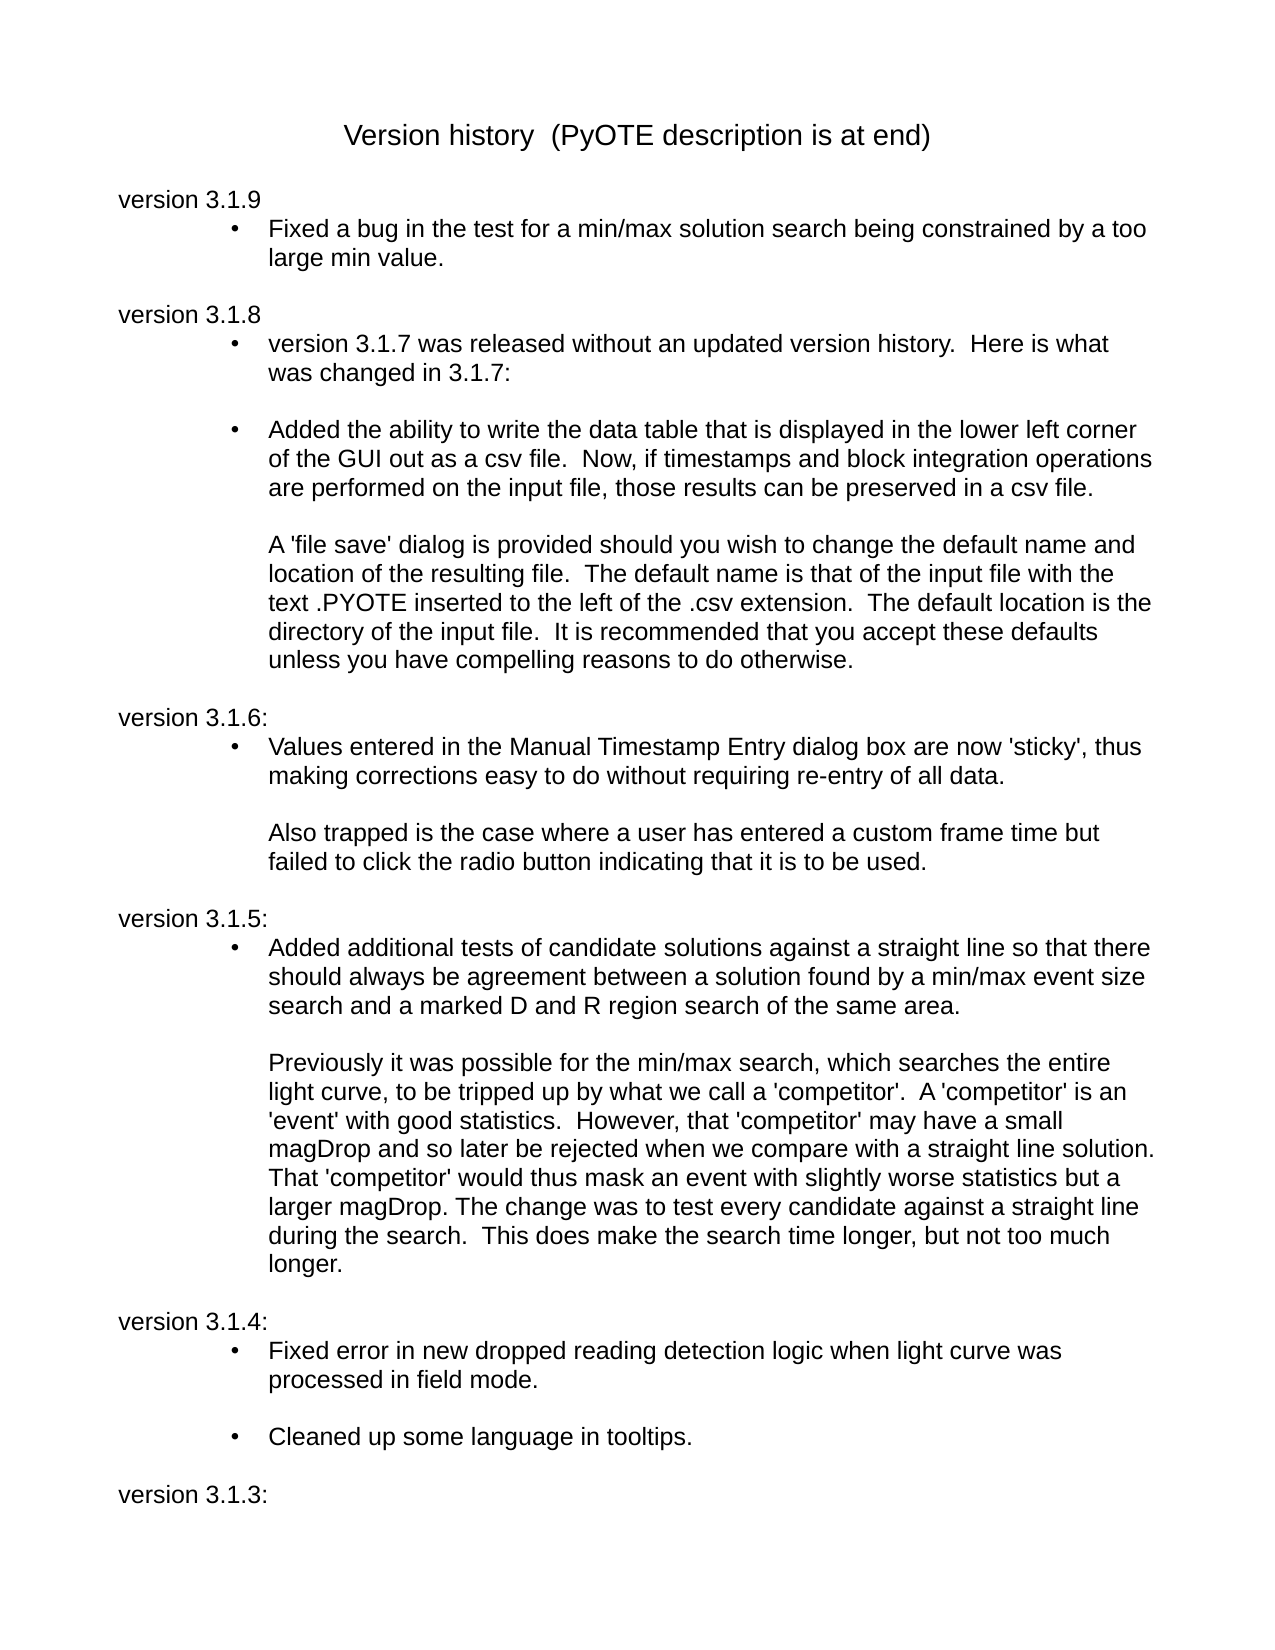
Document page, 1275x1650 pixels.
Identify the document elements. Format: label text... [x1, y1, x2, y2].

text version 3.1.3: [118, 1480, 1157, 1508]
list Values entered in the Manual Timestamp Entry dialog box are now 'sticky', thus making corrections easy to do without requiring re-entry of all data. [231, 732, 1157, 789]
text version 3.1.5: [118, 904, 1157, 933]
list Added the ability to write the data table that is displayed in the lower left corner of the GUI out as a csv file. Now, if timestamps and block integration operations are performed on the input file, those results can be preserved in a csv file. A 'file save' dialog is provided should you wish to change the default name and location of the resulting file. The default name is that of the input file with the text .PYOTE inserted to the left of the .csv extension. The default location is the directory of the input file. It is recommended that you accept these defaults unless you have compelling reasons to do otherwise. [231, 415, 1157, 703]
list Cleaned up some language in tooltips. [231, 1422, 1157, 1480]
text version 3.1.9 [118, 185, 1157, 214]
list Also trapped is the case where a user has entered a custom frame time but failed to click the radio button indicating that it is to be used. [231, 789, 1157, 904]
text version 3.1.8 [118, 300, 1157, 329]
list Fixed a bug in the test for a min/max solution search being constrained by a too large min value. [231, 214, 1157, 300]
list Fixed error in new dropped reading detection logic when light curve was processed in field mode. [231, 1336, 1157, 1422]
text version 3.1.6: [118, 703, 1157, 732]
text version 3.1.4: [118, 1307, 1157, 1336]
list version 3.1.7 was released without an updated version history. Here is what was changed in 3.1.7: [231, 329, 1157, 415]
list Added additional tests of candidate solutions against a straight line so that there should always be agreement between a solution found by a min/max event size search and a marked D and R region search of the same area. Previously it was possible for the min/max search, which searches the entire light curve, to be tripped up by what we call a 'competitor'. A 'competitor' is an 'event' with good statistics. However, that 'competitor' may have a small magDrop and so later be rejected when we compare with a straight line solution. That 'competitor' would thus mask an event with slightly worse statistics but a larger magDrop. The change was to test every candidate against a straight line during the search. This does make the search time longer, but not too much longer. [231, 933, 1157, 1307]
text Version history (PyOTE description is at end) [118, 118, 1157, 152]
